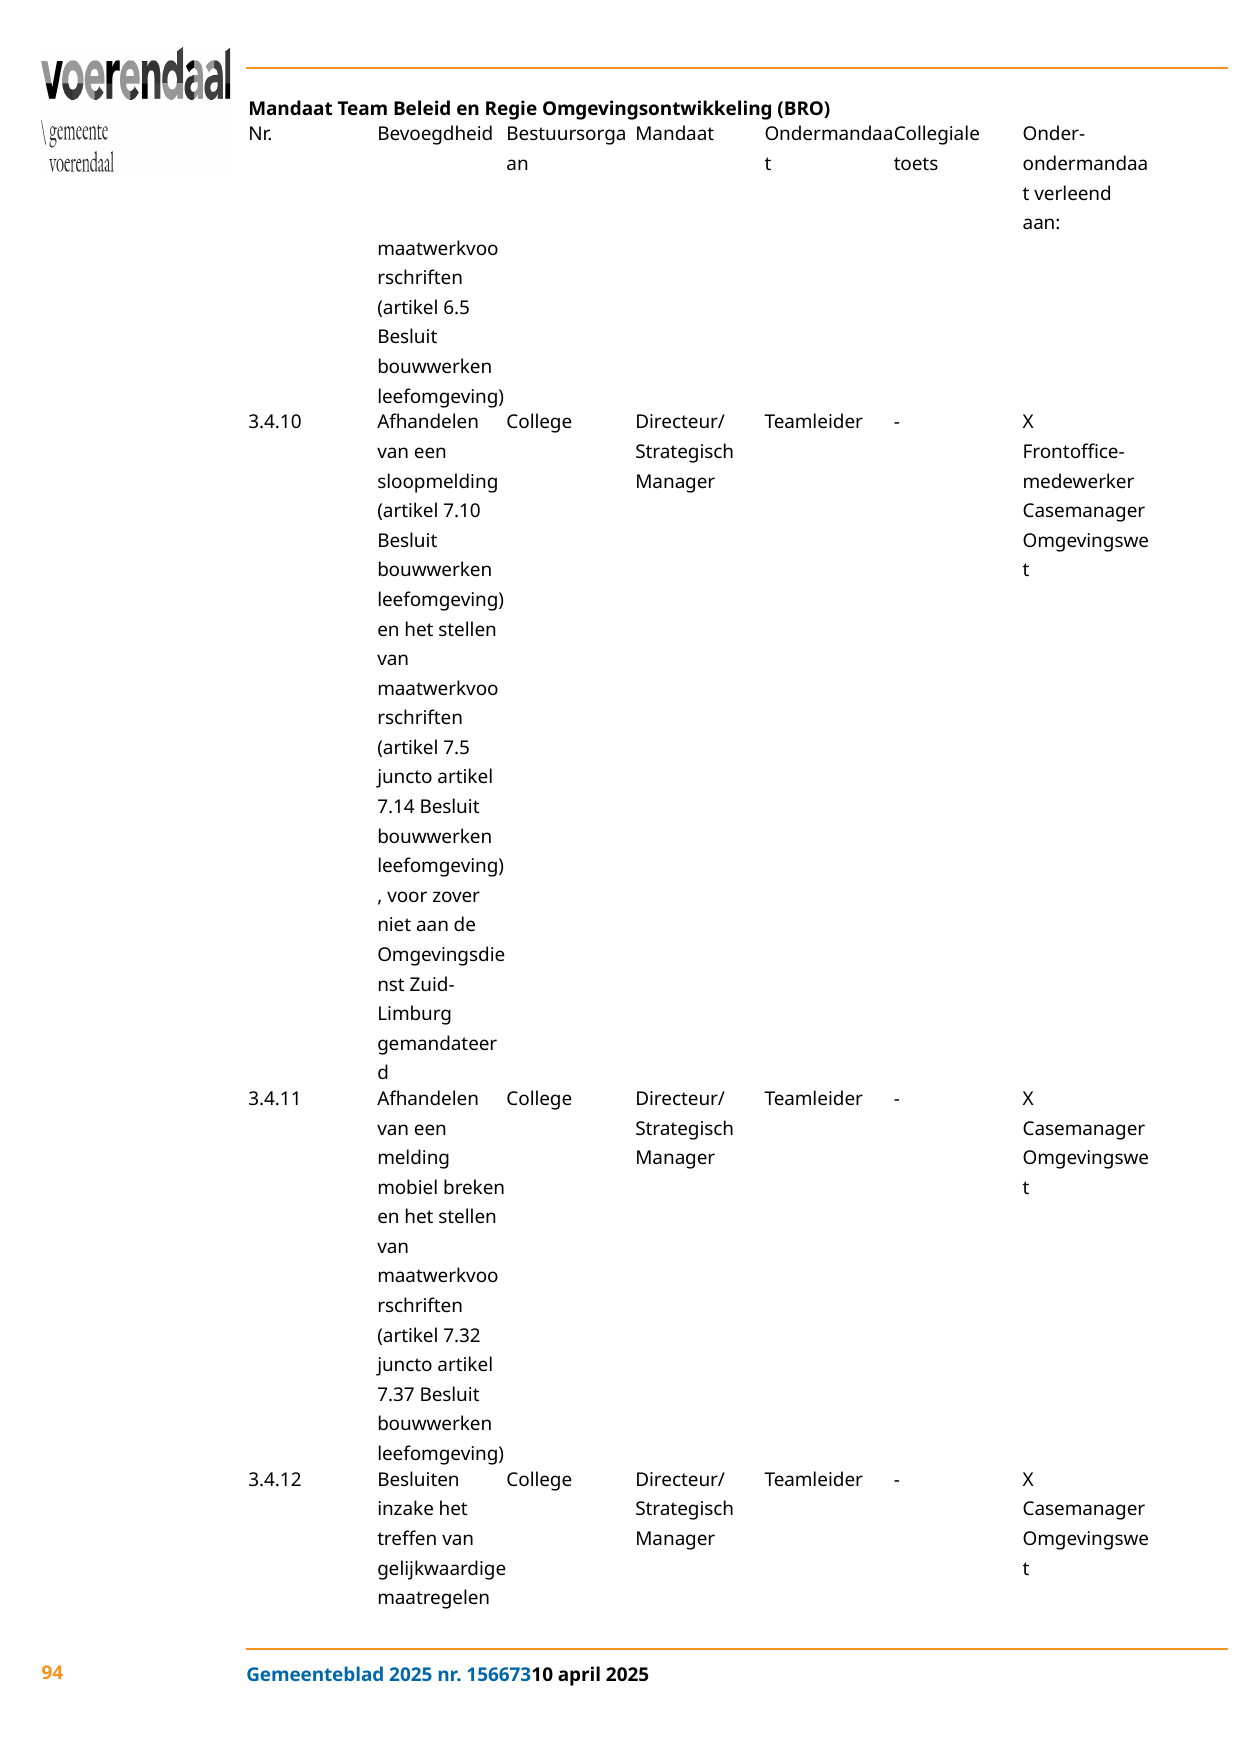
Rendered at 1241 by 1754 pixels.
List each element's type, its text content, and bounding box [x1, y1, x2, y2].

table_cell 3.4.11 [248, 1085, 377, 1466]
table_cell - [894, 1085, 1022, 1466]
table_cell Afhandelen van een melding mobiel breken en het stellen van maatwerkvoorschriften (artikel 7.32 juncto artikel 7.37 Besluit bouwwerken leefomgeving) [377, 1085, 506, 1466]
table_cell Mandaat [635, 121, 764, 235]
table_header Mandaat Team Beleid en Regie Omgevingsontwikkeling (BRO) [248, 95, 1152, 121]
table_cell Onder-ondermandaat verleend aan: [1023, 121, 1152, 235]
table_cell Ondermandaat [764, 121, 893, 235]
picture [41, 47, 231, 172]
table_cell Nr. [248, 121, 377, 235]
table_cell Directeur/ Strategisch Manager [635, 409, 764, 1085]
table_cell Teamleider [764, 409, 893, 1085]
table_cell 3.4.12 [248, 1466, 377, 1610]
table_cell - [894, 235, 1022, 409]
table_cell College [506, 1085, 635, 1466]
table_cell [635, 235, 764, 409]
table_cell [506, 235, 635, 409]
table_cell maatwerkvoorschriften (artikel 6.5 Besluit bouwwerken leefomgeving) [377, 235, 506, 409]
table_cell Directeur/ Strategisch Manager [635, 1085, 764, 1466]
table_cell Teamleider [764, 1466, 893, 1610]
table_cell Collegiale toets [894, 121, 1022, 235]
table_cell Afhandelen van een sloopmelding (artikel 7.10 Besluit bouwwerken leefomgeving) en het stellen van maatwerkvoorschriften (artikel 7.5 juncto artikel 7.14 Besluit bouwwerken leefomgeving), voor zover niet aan de Omgevingsdienst Zuid-Limburg gemandateerd [377, 409, 506, 1085]
table_cell College [506, 409, 635, 1085]
table_cell X Casemanager Omgevingswet [1023, 1085, 1152, 1466]
table_cell X Casemanager Omgevingswet [1023, 1466, 1152, 1610]
table_cell 3.4.10 [248, 409, 377, 1085]
table_cell - [894, 409, 1022, 1085]
table_cell College [506, 1466, 635, 1610]
table_cell [248, 235, 377, 409]
table_cell - [894, 1466, 1022, 1610]
table_cell X Frontoffice-medewerker Casemanager Omgevingswet [1023, 409, 1152, 1085]
table_cell Teamleider [764, 1085, 893, 1466]
table_cell Bevoegdheid [377, 121, 506, 235]
table_cell Bestuursorgaan [506, 121, 635, 235]
table_cell Directeur/ Strategisch Manager [635, 1466, 764, 1610]
table_cell [1023, 235, 1152, 409]
table_cell Besluiten inzake het treffen van gelijkwaardige maatregelen [377, 1466, 506, 1610]
table_cell [764, 235, 893, 409]
